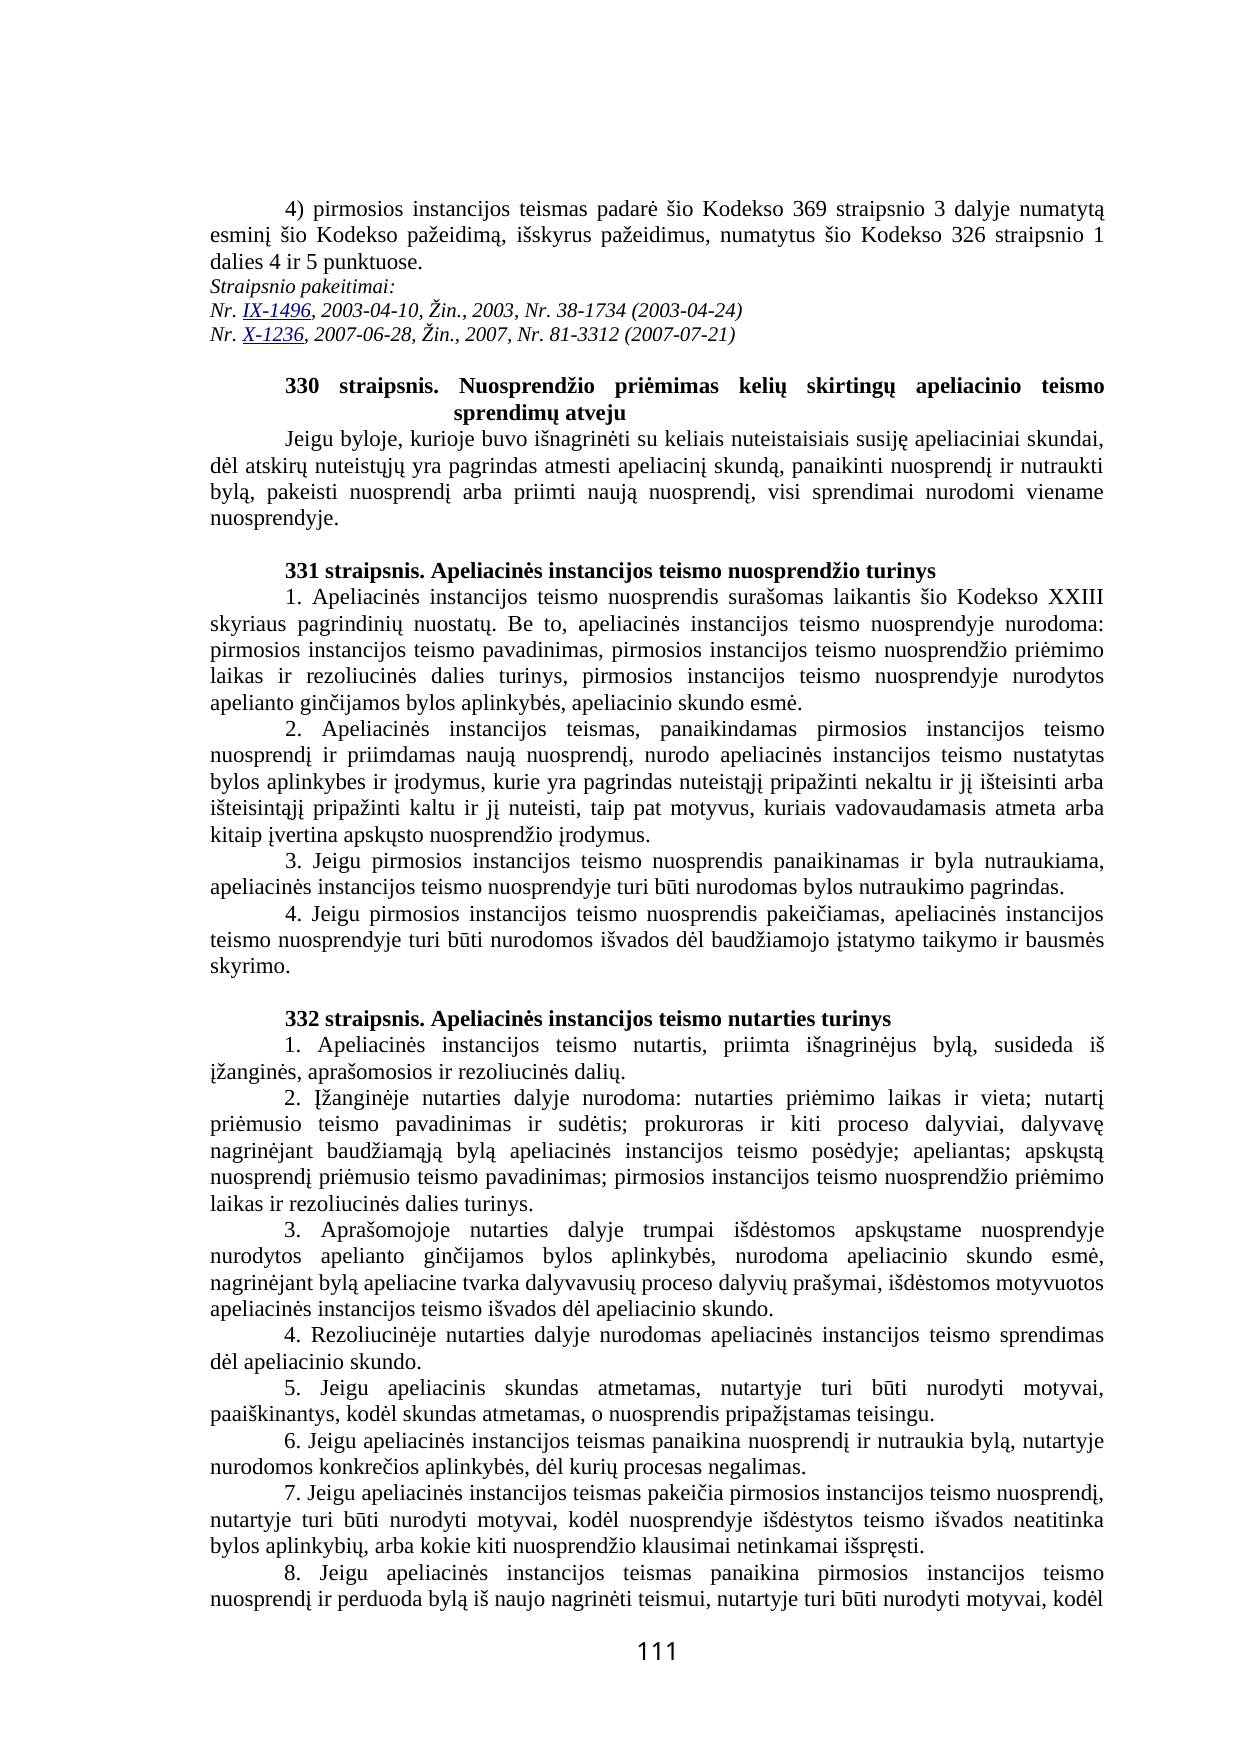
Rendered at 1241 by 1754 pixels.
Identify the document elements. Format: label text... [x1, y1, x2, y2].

text 2. Įžanginėje nutarties dalyje nurodoma: nutarties priėmimo laikas ir vieta; nutartį priėmusio teismo pavadinimas ir sudėtis; prokuroras ir kiti proceso dalyviai, dalyvavę nagrinėjant baudžiamąją bylą apeliacinės instancijos teismo posėdyje; apeliantas; apskųstą nuosprendį priėmusio teismo pavadinimas; pirmosios instancijos teismo nuosprendžio priėmimo laikas ir rezoliucinės dalies turinys. [210, 1084, 1106, 1216]
text 331 straipsnis. Apeliacinės instancijos teismo nuosprendžio turinys [210, 557, 1106, 583]
text 1. Apeliacinės instancijos teismo nutartis, priimta išnagrinėjus bylą, susideda iš įžanginės, aprašomosios ir rezoliucinės dalių. [210, 1031, 1106, 1084]
text Nr. X-1236, 2007-06-28, Žin., 2007, Nr. 81-3312 (2007-07-21) [210, 322, 1106, 346]
text 330 straipsnis. Nuosprendžio priėmimas kelių skirtingų apeliacinio teismo sprendimų atveju [285, 373, 1106, 425]
text 7. Jeigu apeliacinės instancijos teismas pakeičia pirmosios instancijos teismo nuosprendį, nutartyje turi būti nurodyti motyvai, kodėl nuosprendyje išdėstytos teismo išvados neatitinka bylos aplinkybių, arba kokie kiti nuosprendžio klausimai netinkamai išspręsti. [210, 1479, 1106, 1558]
text 4. Rezoliucinėje nutarties dalyje nurodomas apeliacinės instancijos teismo sprendimas dėl apeliacinio skundo. [210, 1321, 1106, 1374]
text 3. Jeigu pirmosios instancijos teismo nuosprendis panaikinamas ir byla nutraukiama, apeliacinės instancijos teismo nuosprendyje turi būti nurodomas bylos nutraukimo pagrindas. [210, 847, 1106, 900]
text 8. Jeigu apeliacinės instancijos teismas panaikina pirmosios instancijos teismo nuosprendį ir perduoda bylą iš naujo nagrinėti teismui, nutartyje turi būti nurodyti motyvai, kodėl [210, 1558, 1106, 1611]
text Jeigu byloje, kurioje buvo išnagrinėti su keliais nuteistaisiais susiję apeliaciniai skundai, dėl atskirų nuteistųjų yra pagrindas atmesti apeliacinį skundą, panaikinti nuosprendį ir nutraukti bylą, pakeisti nuosprendį arba priimti naują nuosprendį, visi sprendimai nurodomi viename nuosprendyje. [210, 425, 1106, 531]
text 2. Apeliacinės instancijos teismas, panaikindamas pirmosios instancijos teismo nuosprendį ir priimdamas naują nuosprendį, nurodo apeliacinės instancijos teismo nustatytas bylos aplinkybes ir įrodymus, kurie yra pagrindas nuteistąjį pripažinti nekaltu ir jį išteisinti arba išteisintąjį pripažinti kaltu ir jį nuteisti, taip pat motyvus, kuriais vadovaudamasis atmeta arba kitaip įvertina apskųsto nuosprendžio įrodymus. [210, 715, 1106, 847]
text 3. Aprašomojoje nutarties dalyje trumpai išdėstomos apskųstame nuosprendyje nurodytos apelianto ginčijamos bylos aplinkybės, nurodoma apeliacinio skundo esmė, nagrinėjant bylą apeliacine tvarka dalyvavusių proceso dalyvių prašymai, išdėstomos motyvuotos apeliacinės instancijos teismo išvados dėl apeliacinio skundo. [210, 1216, 1106, 1321]
text Nr. IX-1496, 2003-04-10, Žin., 2003, Nr. 38-1734 (2003-04-24) [210, 298, 1106, 322]
text 4) pirmosios instancijos teismas padarė šio Kodekso 369 straipsnio 3 dalyje numatytą esminį šio Kodekso pažeidimą, išskyrus pažeidimus, numatytus šio Kodekso 326 straipsnio 1 dalies 4 ir 5 punktuose. [210, 195, 1106, 274]
text 6. Jeigu apeliacinės instancijos teismas panaikina nuosprendį ir nutraukia bylą, nutartyje nurodomos konkrečios aplinkybės, dėl kurių procesas negalimas. [210, 1427, 1106, 1479]
text 332 straipsnis. Apeliacinės instancijos teismo nutarties turinys [210, 1005, 1106, 1031]
text 5. Jeigu apeliacinis skundas atmetamas, nutartyje turi būti nurodyti motyvai, paaiškinantys, kodėl skundas atmetamas, o nuosprendis pripažįstamas teisingu. [210, 1374, 1106, 1427]
text 4. Jeigu pirmosios instancijos teismo nuosprendis pakeičiamas, apeliacinės instancijos teismo nuosprendyje turi būti nurodomos išvados dėl baudžiamojo įstatymo taikymo ir bausmės skyrimo. [210, 900, 1106, 979]
text 1. Apeliacinės instancijos teismo nuosprendis surašomas laikantis šio Kodekso XXIII skyriaus pagrindinių nuostatų. Be to, apeliacinės instancijos teismo nuosprendyje nurodoma: pirmosios instancijos teismo pavadinimas, pirmosios instancijos teismo nuosprendžio priėmimo laikas ir rezoliucinės dalies turinys, pirmosios instancijos teismo nuosprendyje nurodytos apelianto ginčijamos bylos aplinkybės, apeliacinio skundo esmė. [210, 583, 1106, 715]
text Straipsnio pakeitimai: [210, 274, 1106, 298]
